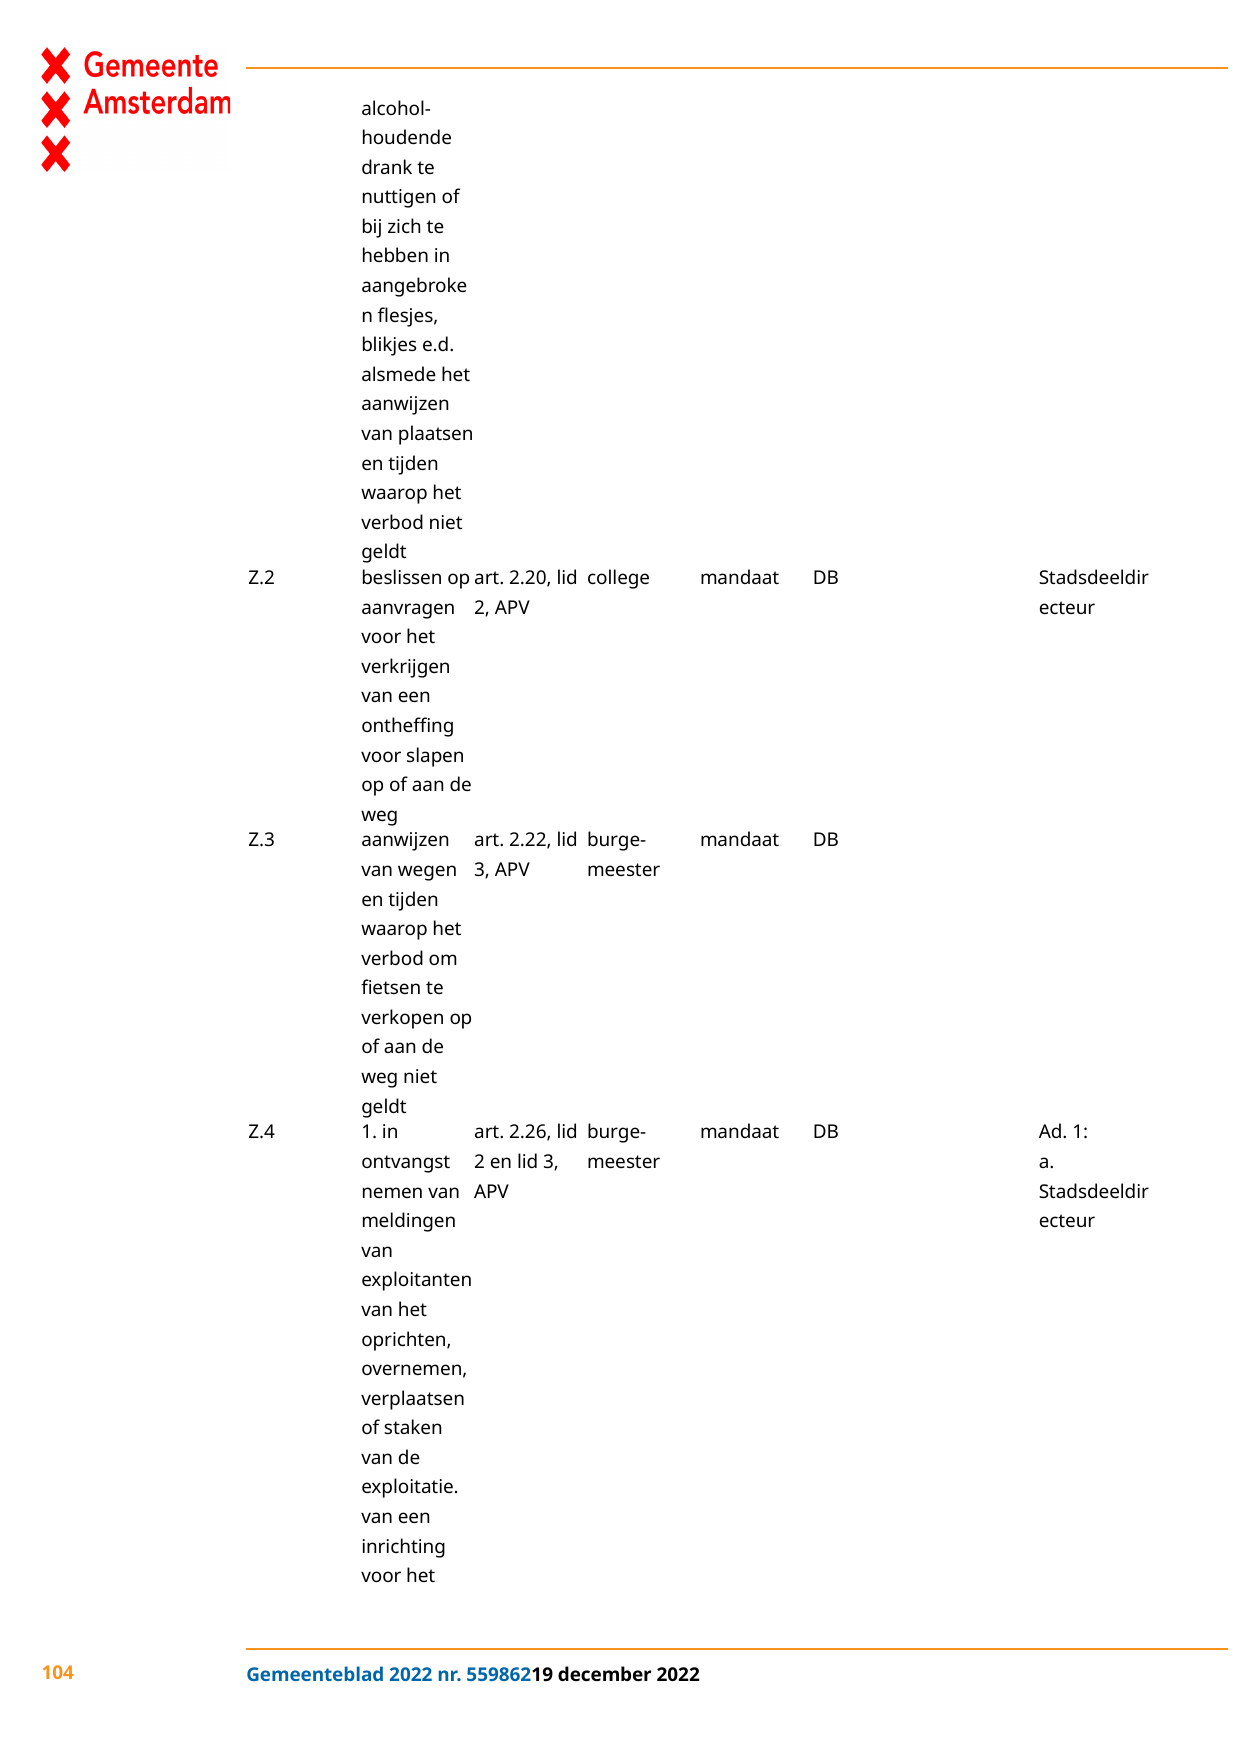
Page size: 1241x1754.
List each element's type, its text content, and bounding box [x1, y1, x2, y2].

table_cell DB [813, 827, 926, 1119]
table_cell [700, 95, 813, 564]
table_cell [926, 95, 1038, 564]
table_cell mandaat [700, 564, 813, 827]
table_cell mandaat [700, 827, 813, 1119]
picture [41, 47, 231, 172]
table_cell mandaat [700, 1119, 813, 1588]
table_cell burge-meester [587, 1119, 700, 1588]
table_cell [587, 95, 700, 564]
table_cell beslissen op aanvragen voor het verkrijgen van een ontheffing voor slapen op of aan de weg [361, 564, 474, 827]
table_cell Z.2 [248, 564, 361, 827]
table_cell 1. in ontvangst nemen van meldingen van exploitanten van het oprichten, overnemen, verplaatsen of staken van de exploitatie. van een inrichting voor het [361, 1119, 474, 1588]
table_cell Stadsdeeldirecteur [1039, 564, 1152, 827]
table_cell art. 2.20, lid 2, APV [474, 564, 587, 827]
table_cell [1039, 827, 1152, 1119]
table_cell Z.4 [248, 1119, 361, 1588]
table_cell [926, 827, 1038, 1119]
table_cell [926, 1119, 1038, 1588]
table_cell Ad. 1: a. Stadsdeeldirecteur [1039, 1119, 1152, 1588]
table_cell [1039, 95, 1152, 564]
table_cell aanwijzen van wegen en tijden waarop het verbod om fietsen te verkopen op of aan de weg niet geldt [361, 827, 474, 1119]
table_cell [813, 95, 926, 564]
table_cell college [587, 564, 700, 827]
table_cell [926, 564, 1038, 827]
table_cell DB [813, 1119, 926, 1588]
table_cell burge-meester [587, 827, 700, 1119]
table_cell alcohol-houdende drank te nuttigen of bij zich te hebben in aangebroken flesjes, blikjes e.d. alsmede het aanwijzen van plaatsen en tijden waarop het verbod niet geldt [361, 95, 474, 564]
table_cell [248, 95, 361, 564]
table_cell Z.3 [248, 827, 361, 1119]
table_cell art. 2.26, lid 2 en lid 3, APV [474, 1119, 587, 1588]
table_cell DB [813, 564, 926, 827]
table_cell [474, 95, 587, 564]
table_cell art. 2.22, lid 3, APV [474, 827, 587, 1119]
